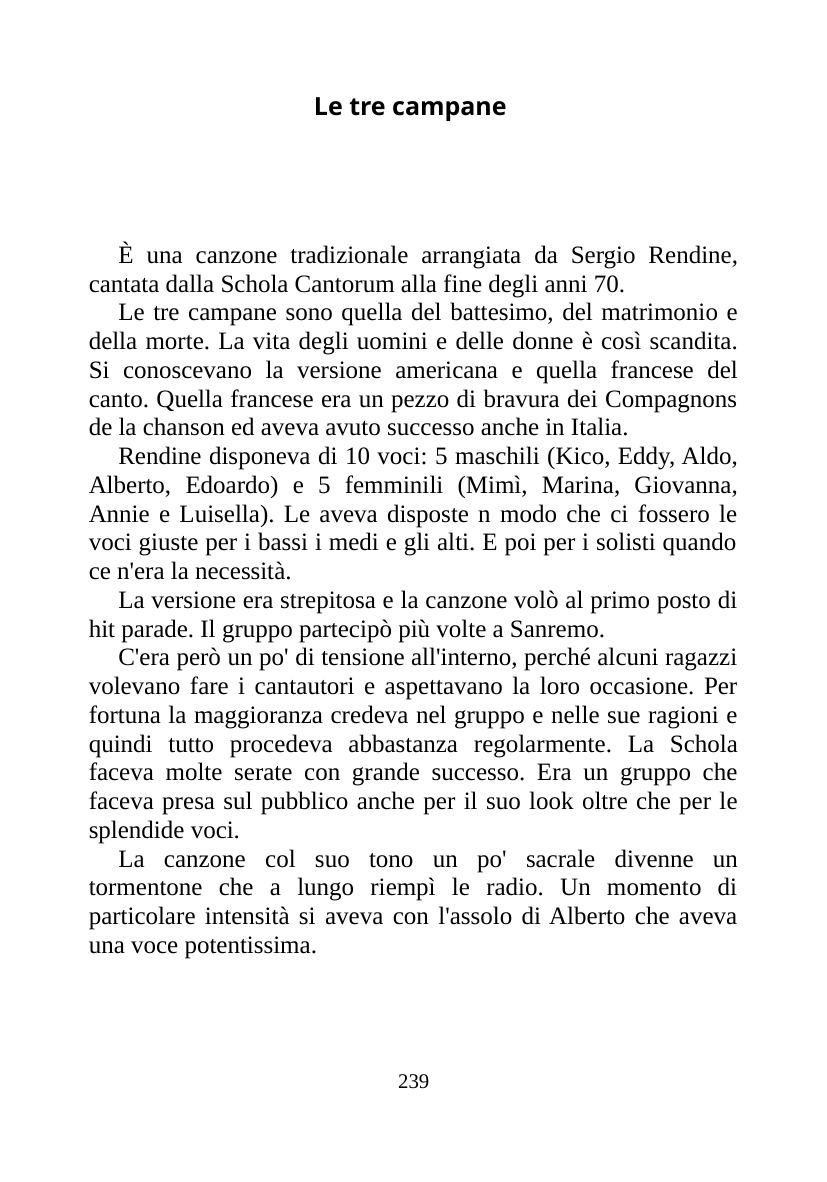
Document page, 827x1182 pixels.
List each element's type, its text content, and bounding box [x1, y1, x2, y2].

text C'era però un po' di tensione all'interno, perché alcuni ragazzi volevano fare i cantautori e aspettavano la loro occasione. Per fortuna la maggioranza credeva nel gruppo e nelle sue ragioni e quindi tutto procedeva abbastanza regolarmente. La Schola faceva molte serate con grande successo. Era un gruppo che faceva presa sul pubblico anche per il suo look oltre che per le splendide voci. [88, 642, 738, 844]
text Le tre campane sono quella del battesimo, del matrimonio e della morte. La vita degli uomini e delle donne è così scandita. Si conoscevano la versione americana e quella francese del canto. Quella francese era un pezzo di bravura dei Compagnons de la chanson ed aveva avuto successo anche in Italia. [88, 297, 738, 441]
text La versione era strepitosa e la canzone volò al primo posto di hit parade. Il gruppo partecipò più volte a Sanremo. [88, 585, 738, 642]
text Rendine disponeva di 10 voci: 5 maschili (Kico, Eddy, Aldo, Alberto, Edoardo) e 5 femminili (Mimì, Marina, Giovanna, Annie e Luisella). Le aveva disposte n modo che ci fossero le voci giuste per i bassi i medi e gli alti. E poi per i solisti quando ce n'era la necessità. [88, 441, 738, 585]
text La canzone col suo tono un po' sacrale divenne un tormentone che a lungo riempì le radio. Un momento di particolare intensità si aveva con l'assolo di Alberto che aveva una voce potentissima. [88, 844, 738, 959]
text È una canzone tradizionale arrangiata da Sergio Rendine, cantata dalla Schola Cantorum alla fine degli anni 70. [88, 240, 738, 297]
subtitle Le tre campane [88, 88, 738, 123]
